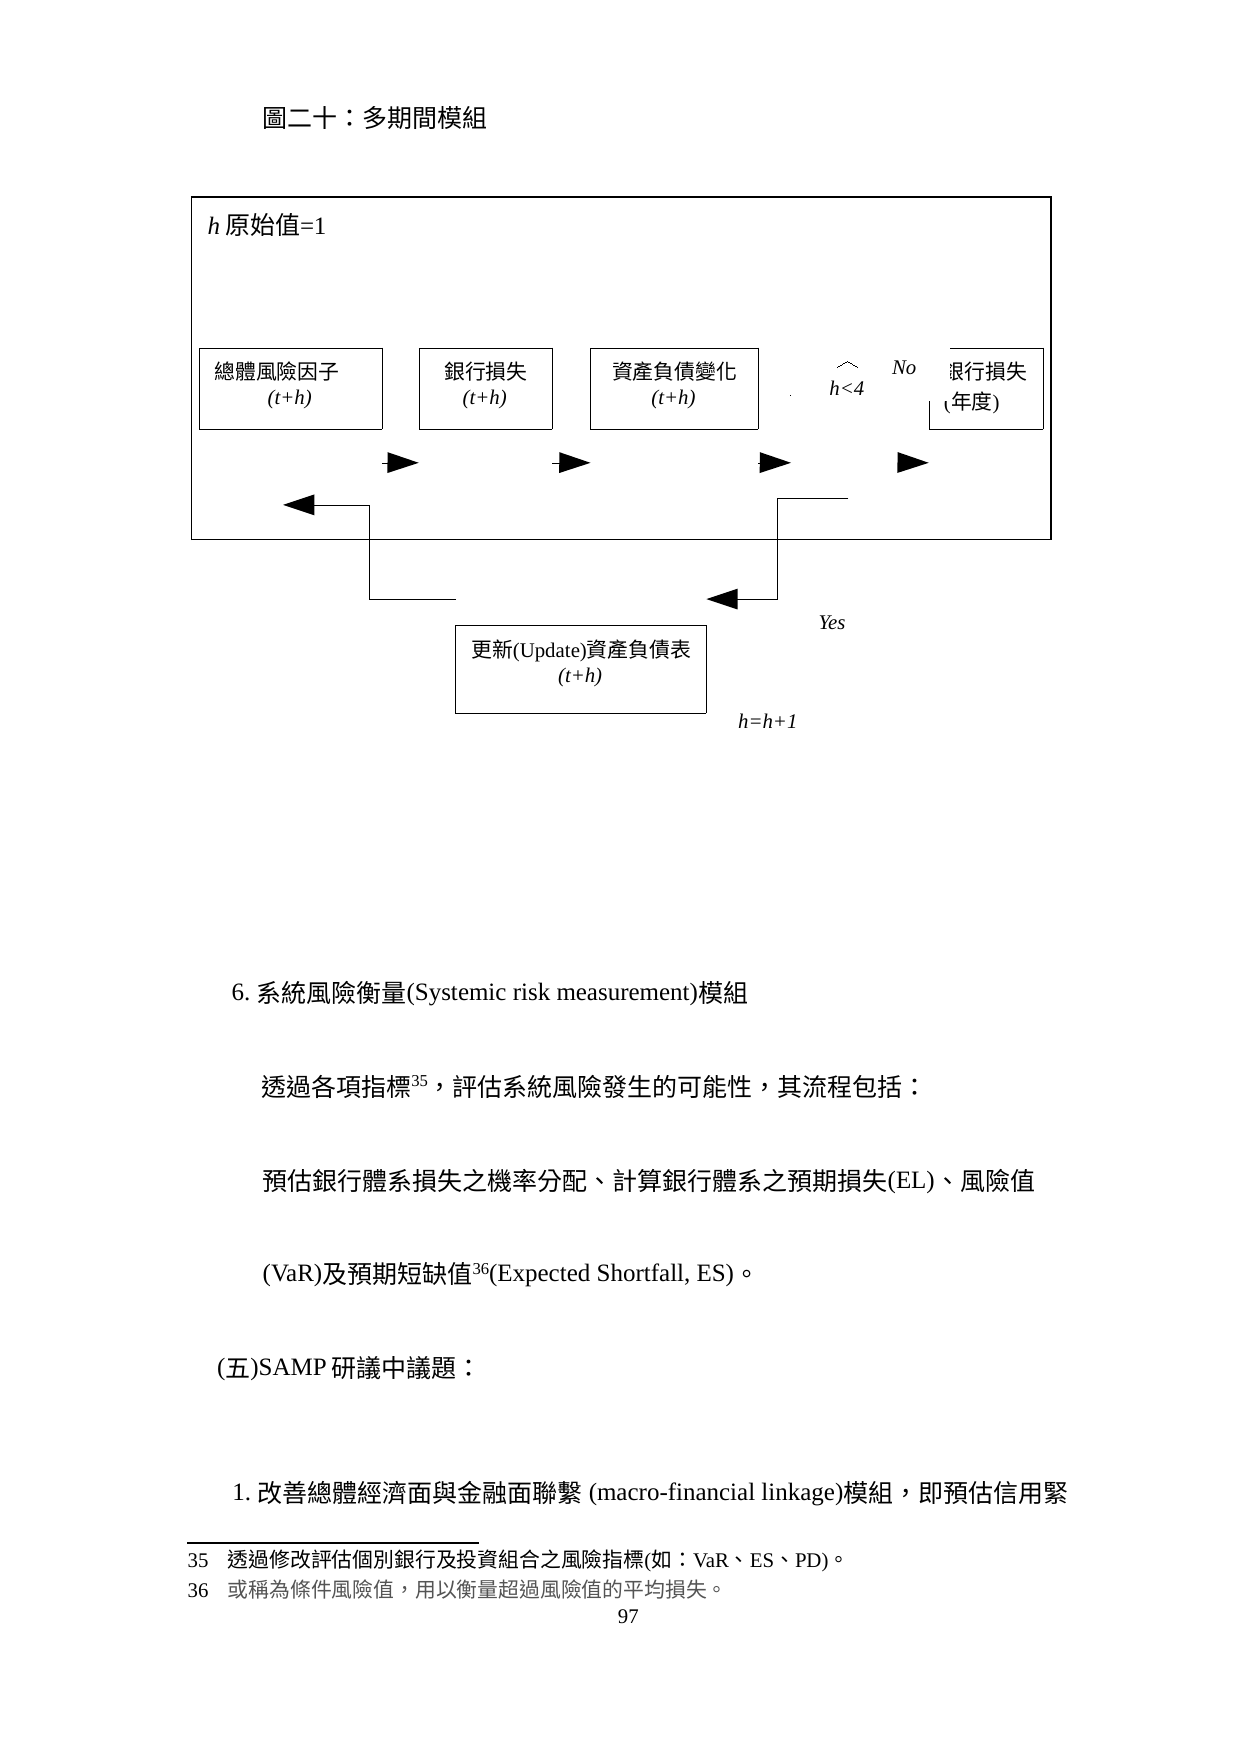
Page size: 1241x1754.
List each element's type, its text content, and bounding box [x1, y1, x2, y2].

text (t+h) [471, 663, 691, 687]
text h=h+1 [738, 709, 815, 733]
text (t+h) [434, 385, 537, 409]
text 透過修改評估個別銀行及投資組合之風險指標(如：VaR、ES、PD)。 [187, 1543, 1069, 1574]
text 或稱為條件風險值，用以 衡量超過風險值的平均損失。 [187, 1574, 1069, 1604]
text (t+h) [606, 385, 743, 409]
text 資產負債變化 [606, 355, 743, 385]
text No [892, 355, 935, 379]
text h<4 [806, 376, 877, 399]
text (年度) [944, 385, 1028, 416]
text 更新(Update)資產負債表 [471, 633, 691, 663]
text 總體風險因子 [214, 355, 367, 385]
text 1. 改善總體經濟面與金融面聯繫 (macro-financial linkage)模組，即預估信用緊 [232, 1450, 1069, 1512]
text (五)SAMP研議中議題： [217, 1325, 1069, 1387]
text 圖二十：多期間模組 [262, 75, 1069, 137]
text 預估銀行體系損失之機率分配、計算銀行體系之預期損失(EL)、風險值(VaR)及預期短缺值(Expected Shortfall, ES)。 [262, 1137, 1069, 1294]
text h原始值=1 [207, 205, 1035, 242]
text (t+h) [214, 385, 367, 409]
text 銀行損失 [950, 355, 1028, 385]
text Yes [818, 610, 862, 634]
text 6. 系統風險衡量(Systemic risk measurement)模組 透過各項指標，評估系統風險發生的可能性，其流程包括： [231, 950, 1069, 1106]
text 銀行損失 [434, 355, 537, 385]
